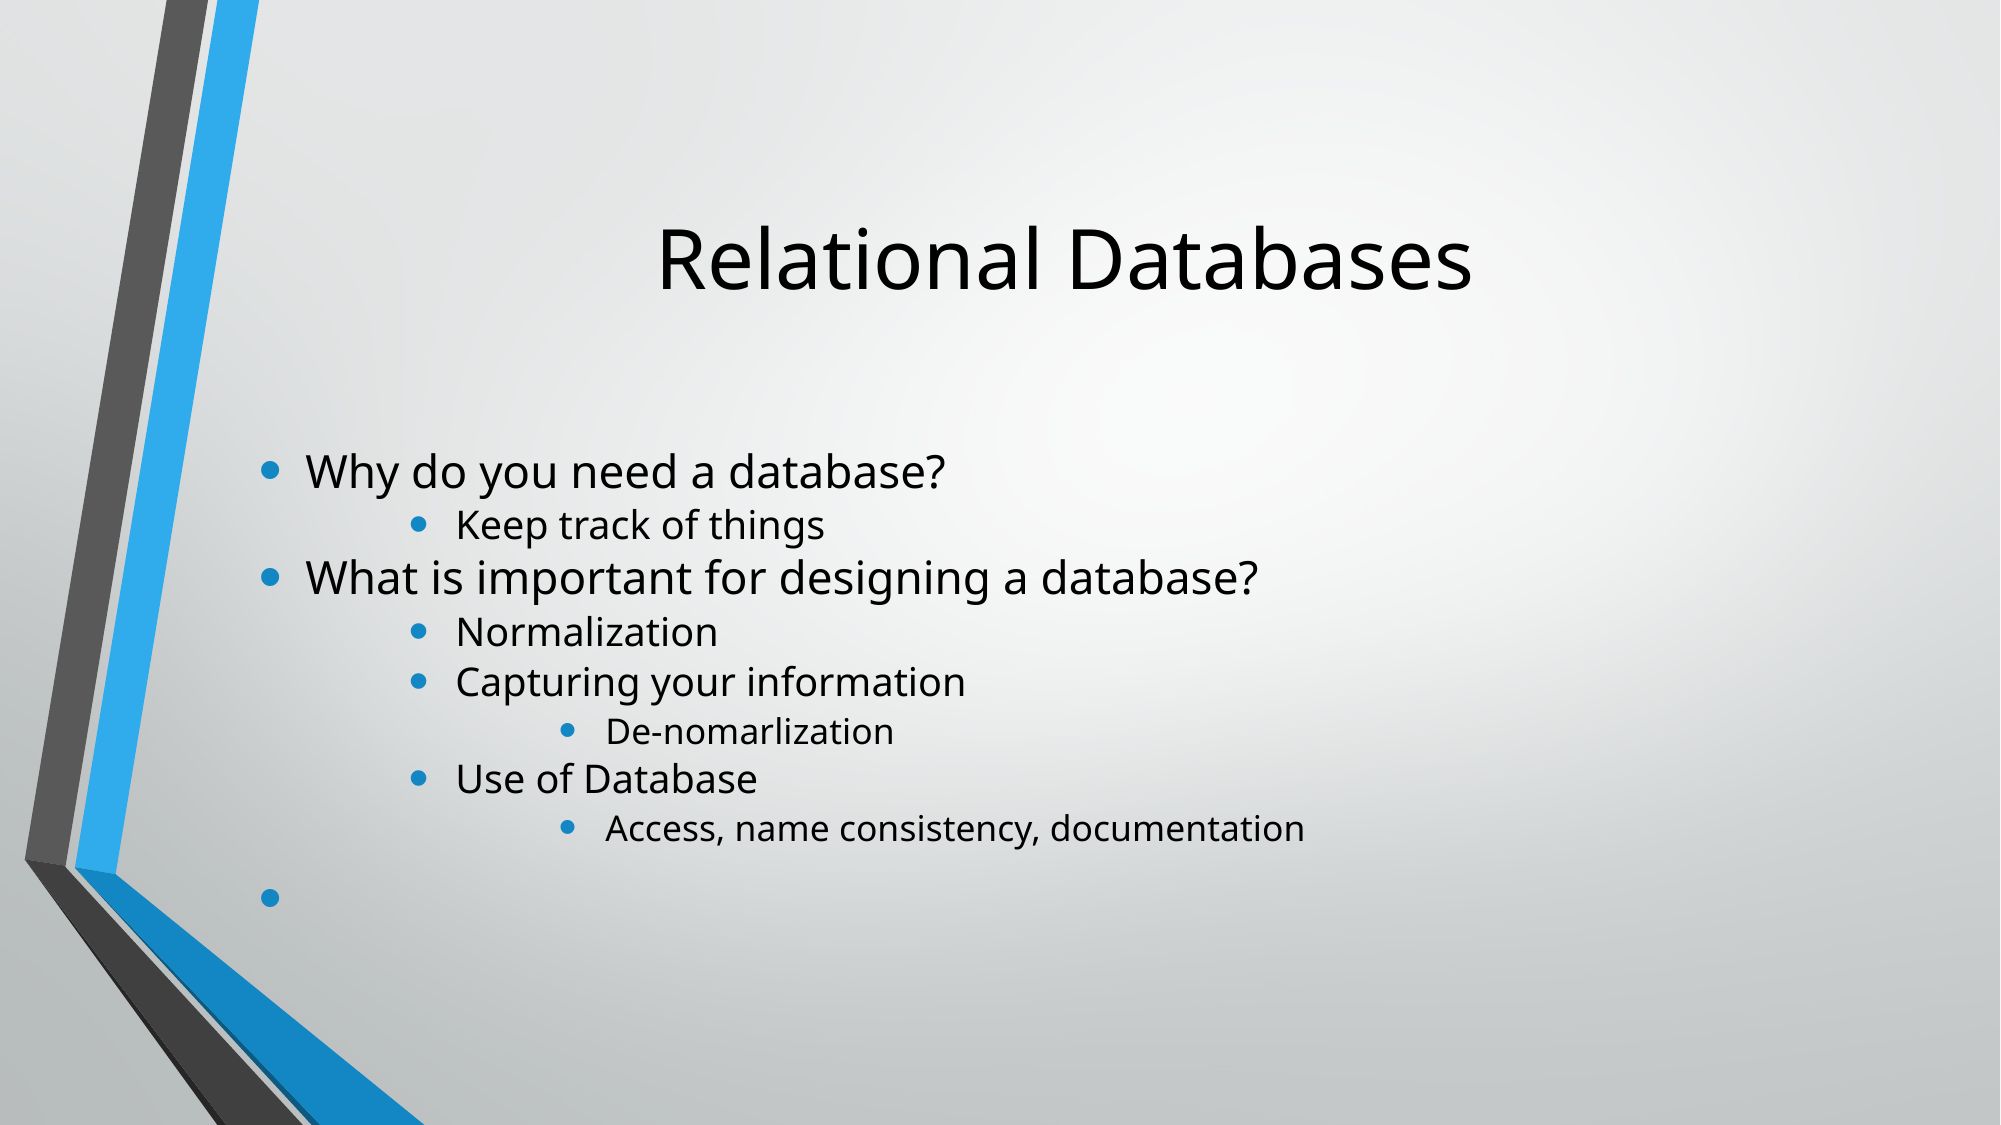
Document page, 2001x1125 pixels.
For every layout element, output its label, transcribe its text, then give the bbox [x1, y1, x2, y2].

title Relational Databases [243, 112, 1887, 400]
list Why do you need a database? Keep track of things What is important for designing a database? Normalization Capturing your information De-nomarlization Use of Database Access, name consistency, documentation [243, 437, 1887, 950]
